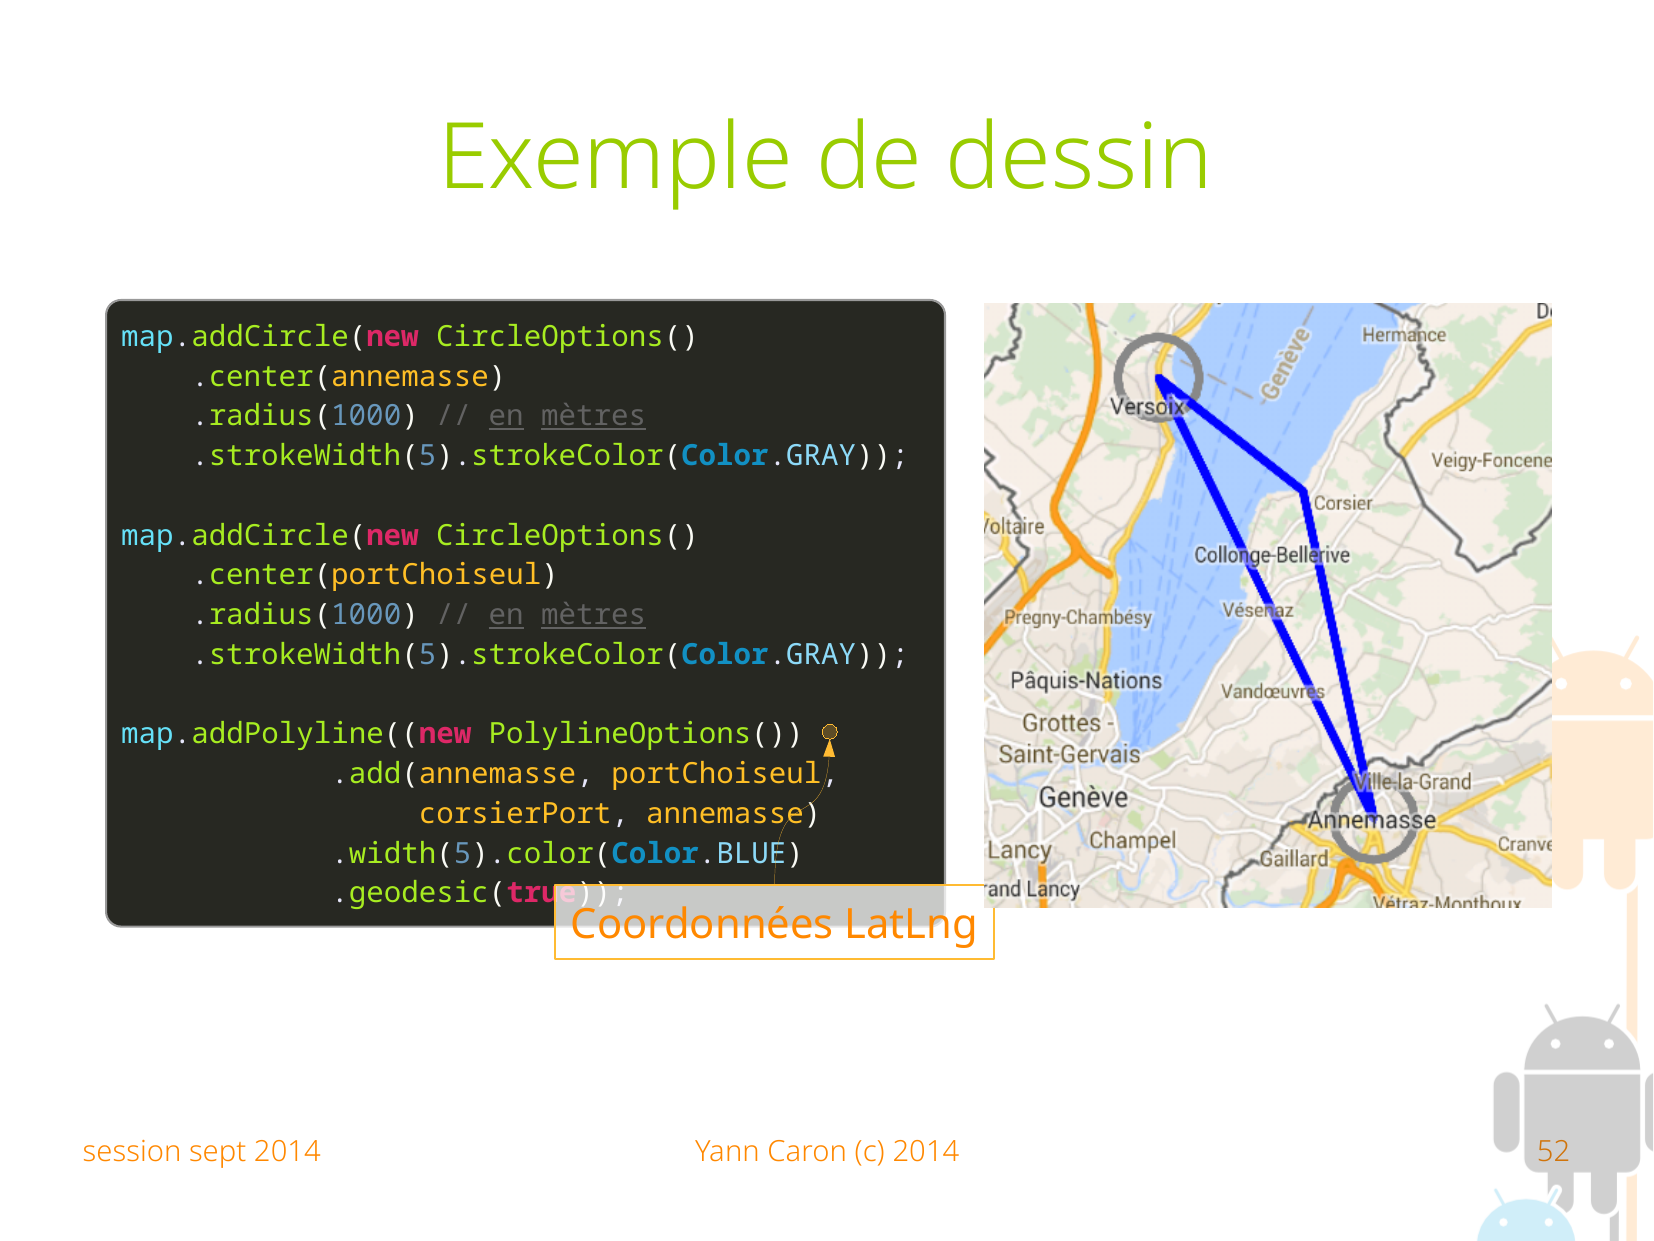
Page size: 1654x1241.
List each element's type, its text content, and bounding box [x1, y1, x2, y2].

text_box map.addCircle(new CircleOptions() .center(annemasse) .radius(1000) // en mètres .strokeWidth(5).strokeColor(Color.GRAY)); map.addCircle(new CircleOptions() .center(portChoiseul) .radius(1000) // en mètres .strokeWidth(5).strokeColor(Color.GRAY)); map.addPolyline((new PolylineOptions()) .add(annemasse, portChoiseul, corsierPort, annemasse) .width(5).color(Color.BLUE) .geodesic(true)); [106, 300, 946, 845]
text_box Coordonnées LatLng [555, 885, 973, 951]
text_box [822, 724, 838, 739]
title Exemple de dessin [82, 49, 1571, 257]
picture [240, 303, 1654, 1241]
